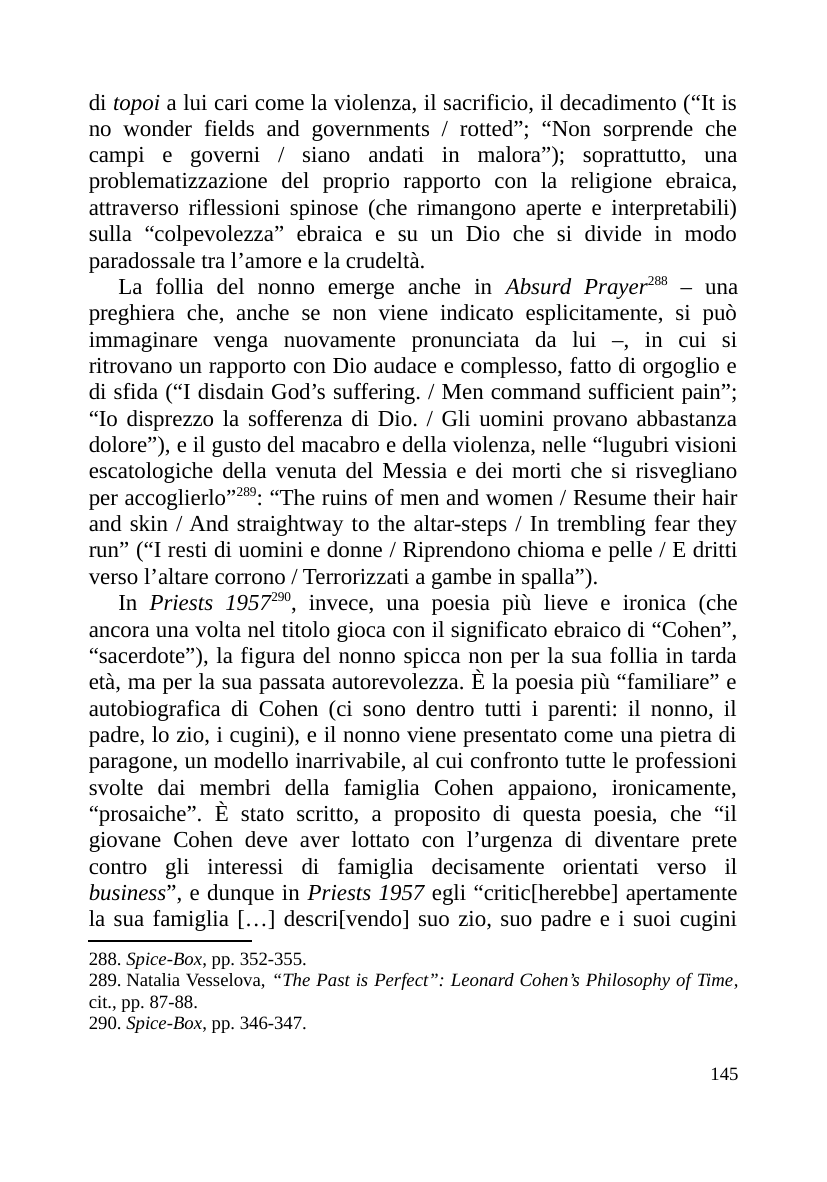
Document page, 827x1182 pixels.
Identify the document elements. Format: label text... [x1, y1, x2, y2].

text di topoi a lui cari come la violenza, il sacrificio, il decadimento (“It is no wonder fields and governments / rotted”; “Non sorprende che campi e governi / siano andati in malora”); soprattutto, una problematizzazione del proprio rapporto con la religione ebraica, attraverso riflessioni spinose (che rimangono aperte e interpretabili) sulla “colpevolezza” ebraica e su un Dio che si divide in modo paradossale tra l’amore e la crudeltà. [88, 88, 738, 273]
text La follia del nonno emerge anche in Absurd Prayer – una preghiera che, anche se non viene indicato esplicitamente, si può immaginare venga nuovamente pronunciata da lui –, in cui si ritrovano un rapporto con Dio audace e complesso, fatto di orgoglio e di sfida (“I disdain God’s suffering. / Men command sufficient pain”; “Io disprezzo la sofferenza di Dio. / Gli uomini provano abbastanza dolore”), e il gusto del macabro e della violenza, nelle “lugubri visioni escatologiche della venuta del Messia e dei morti che si risvegliano per accoglierlo”: “The ruins of men and women / Resume their hair and skin / And straightway to the altar-steps / In trembling fear they run” (“I resti di uomini e donne / Riprendono chioma e pelle / E dritti verso l’altare corrono / Terrorizzati a gambe in spalla”). [88, 273, 738, 589]
text Spice-Box, pp. 346-347. [88, 1012, 738, 1034]
text In Priests 1957, invece, una poesia più lieve e ironica (che ancora una volta nel titolo gioca con il significato ebraico di “Cohen”, “sacerdote”), la figura del nonno spicca non per la sua follia in tarda età, ma per la sua passata autorevolezza. È la poesia più “familiare” e autobiografica di Cohen (ci sono dentro tutti i parenti: il nonno, il padre, lo zio, i cugini), e il nonno viene presentato come una pietra di paragone, un modello inarrivabile, al cui confronto tutte le professioni svolte dai membri della famiglia Cohen appaiono, ironicamente, “prosaiche”. È stato scritto, a proposito di questa poesia, che “il giovane Cohen deve aver lottato con l’urgenza di diventare prete contro gli interessi di famiglia decisamente orientati verso il business”, e dunque in Priests 1957 egli “critic[herebbe] apertamente la sua famiglia […] descri[vendo] suo zio, suo padre e i suoi cugini [88, 589, 738, 932]
text Spice-Box, pp. 352-355. [88, 947, 738, 969]
text Natalia Vesselova, “The Past is Perfect”: Leonard Cohen’s Philosophy of Time, cit., pp. 87-88. [88, 969, 738, 1012]
